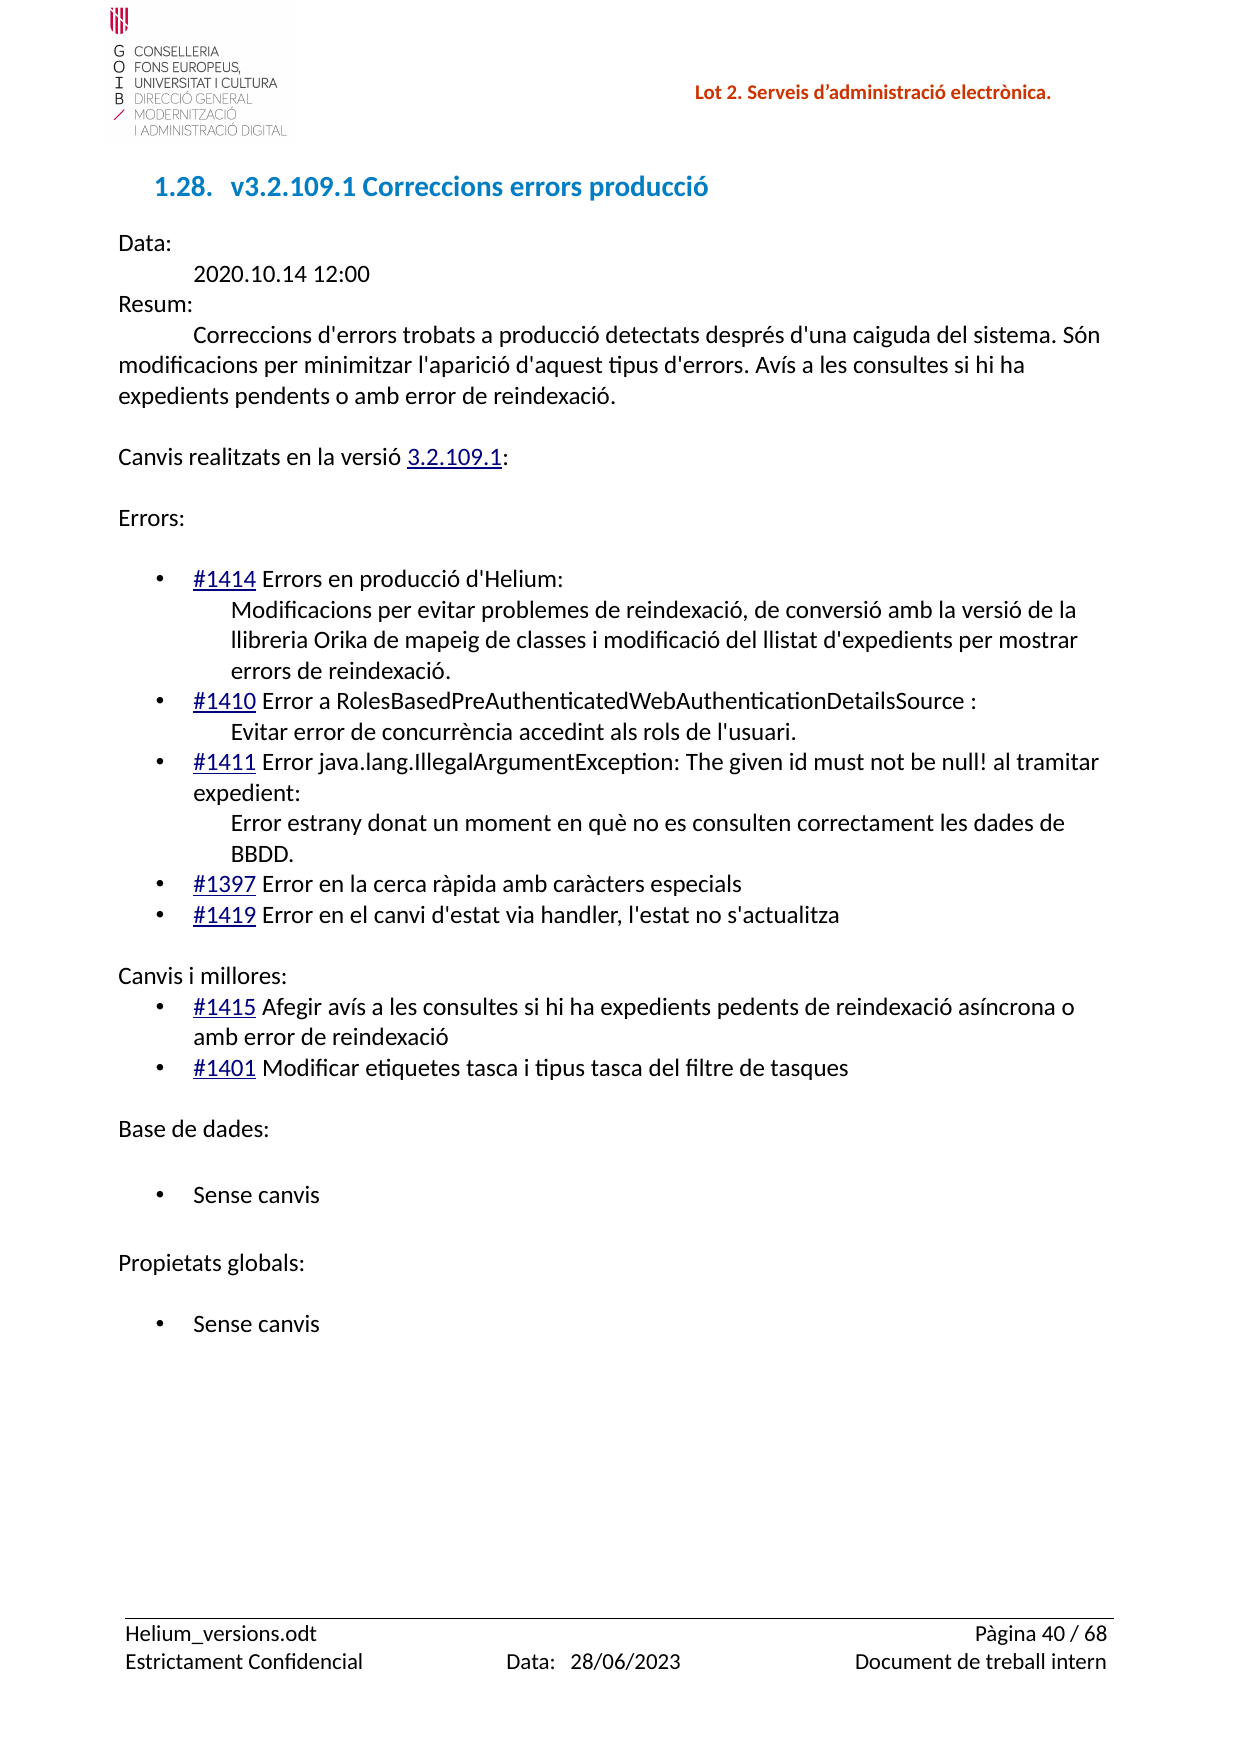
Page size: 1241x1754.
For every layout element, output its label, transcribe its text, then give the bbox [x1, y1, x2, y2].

text Errors: [118, 502, 1122, 533]
list #1415 Afegir avís a les consultes si hi ha expedients pedents de reindexació asíncrona o amb error de reindexació [156, 991, 1122, 1052]
list #1410 Error a RolesBasedPreAuthenticatedWebAuthenticationDetailsSource : [156, 685, 1122, 716]
list #1411 Error java.lang.IllegalArgumentException: The given id must not be null! al tramitar expedient: [156, 746, 1122, 807]
picture [100, 0, 297, 144]
text Propietats globals: [118, 1247, 1122, 1277]
text Data: [118, 228, 1122, 258]
list Sense canvis [156, 1308, 1122, 1338]
text Canvis realitzats en la versió 3.2.109.1: [118, 441, 1122, 472]
list #1401 Modificar etiquetes tasca i tipus tasca del filtre de tasques [156, 1052, 1122, 1082]
subtitle v3.2.109.1 Correccions errors producció [153, 168, 1122, 204]
text Resum: [118, 289, 1122, 319]
text 2020.10.14 12:00 [118, 258, 1122, 289]
list Sense canvis [156, 1180, 1122, 1210]
list #1397 Error en la cerca ràpida amb caràcters especials [156, 868, 1122, 899]
text Correccions d'errors trobats a producció detectats després d'una caiguda del sistema. Són modificacions per minimitzar l'aparició d'aquest tipus d'errors. Avís a les consultes si hi ha expedients pendents o amb error de reindexació. [118, 319, 1122, 411]
text Canvis i millores: [118, 960, 1122, 991]
text Base de dades: [118, 1113, 1122, 1143]
list Evitar error de concurrència accedint als rols de l'usuari. [193, 716, 1122, 746]
list Modificacions per evitar problemes de reindexació, de conversió amb la versió de la llibreria Orika de mapeig de classes i modificació del llistat d'expedients per mostrar errors de reindexació. [193, 594, 1122, 685]
list #1414 Errors en producció d'Helium: [156, 563, 1122, 594]
list #1419 Error en el canvi d'estat via handler, l'estat no s'actualitza [156, 899, 1122, 929]
list Error estrany donat un moment en què no es consulten correctament les dades de BBDD. [193, 807, 1122, 868]
